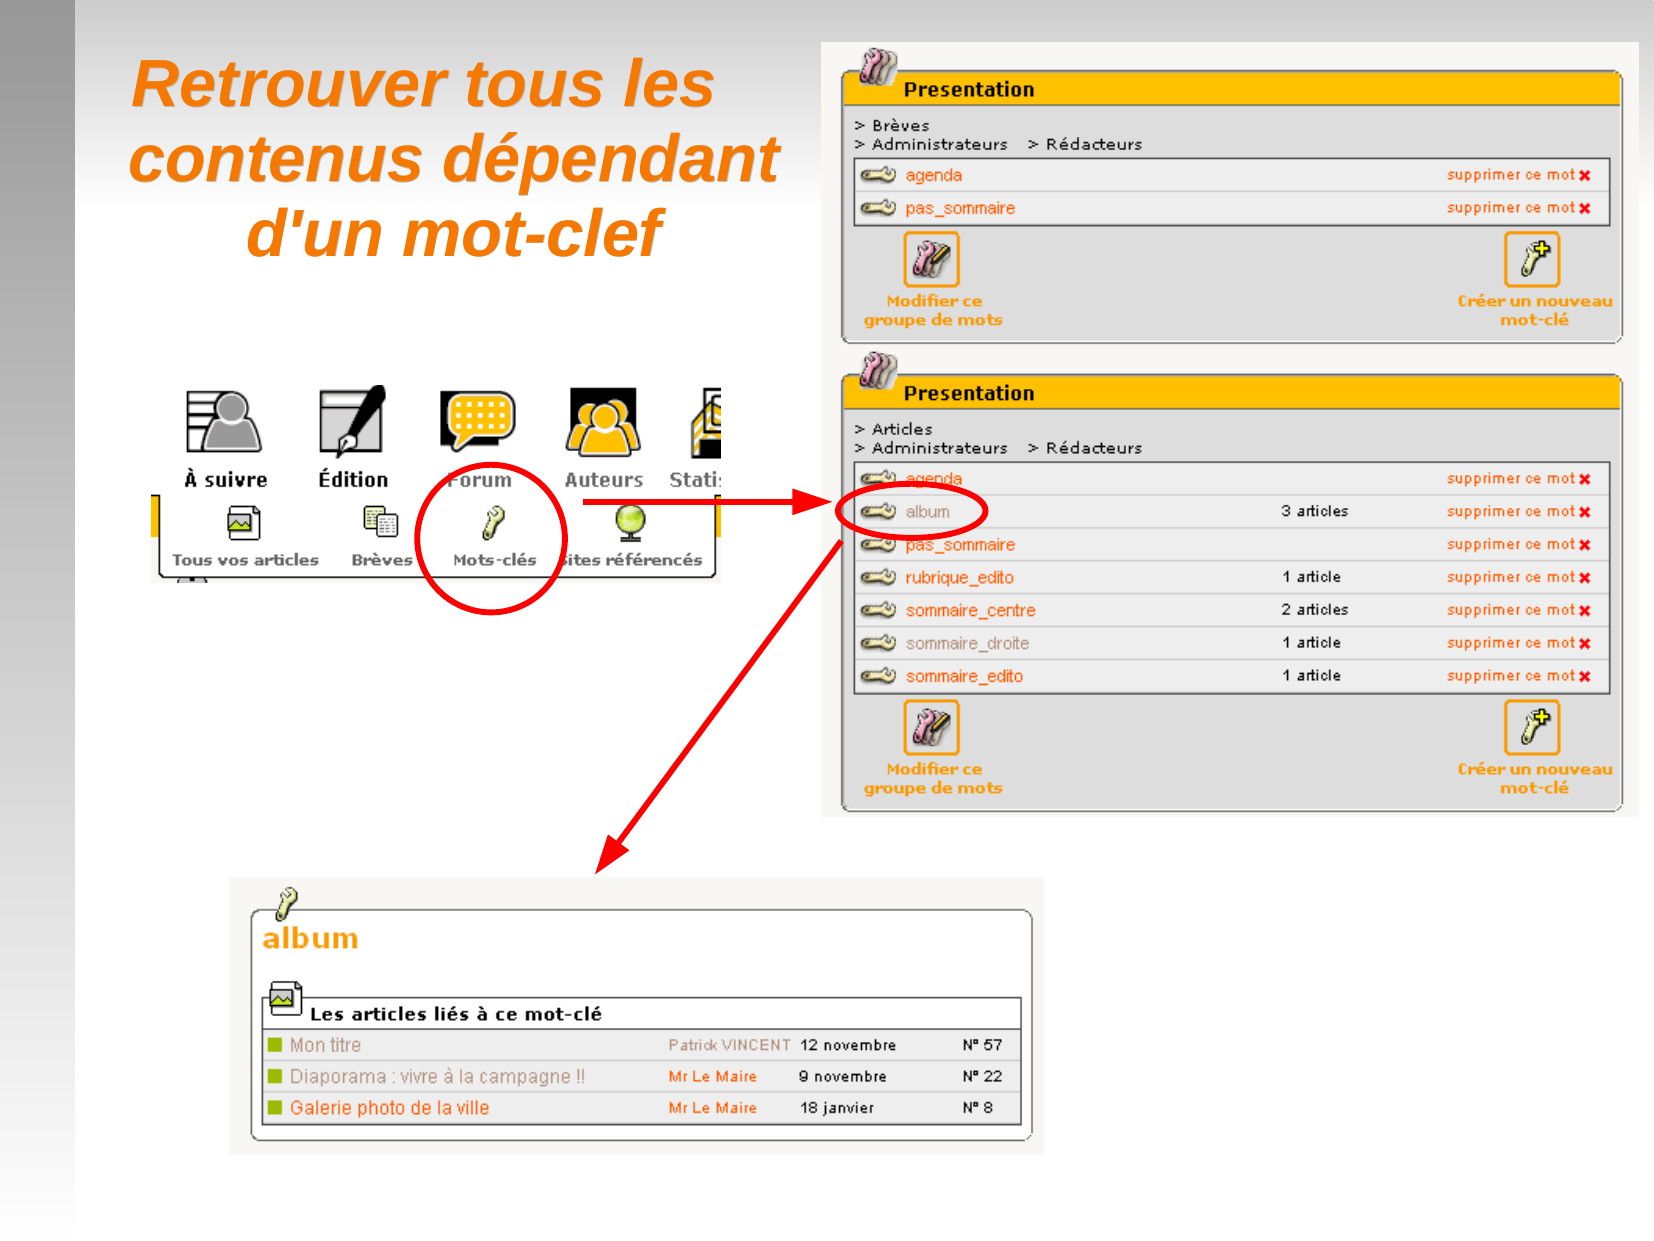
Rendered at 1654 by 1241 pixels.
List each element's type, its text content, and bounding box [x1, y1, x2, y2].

picture [151, 385, 721, 583]
picture [421, 468, 561, 583]
title Retrouver tous les contenus dépendant d'un mot-clef [31, 31, 818, 286]
picture [821, 42, 1639, 817]
picture [229, 878, 1044, 1154]
